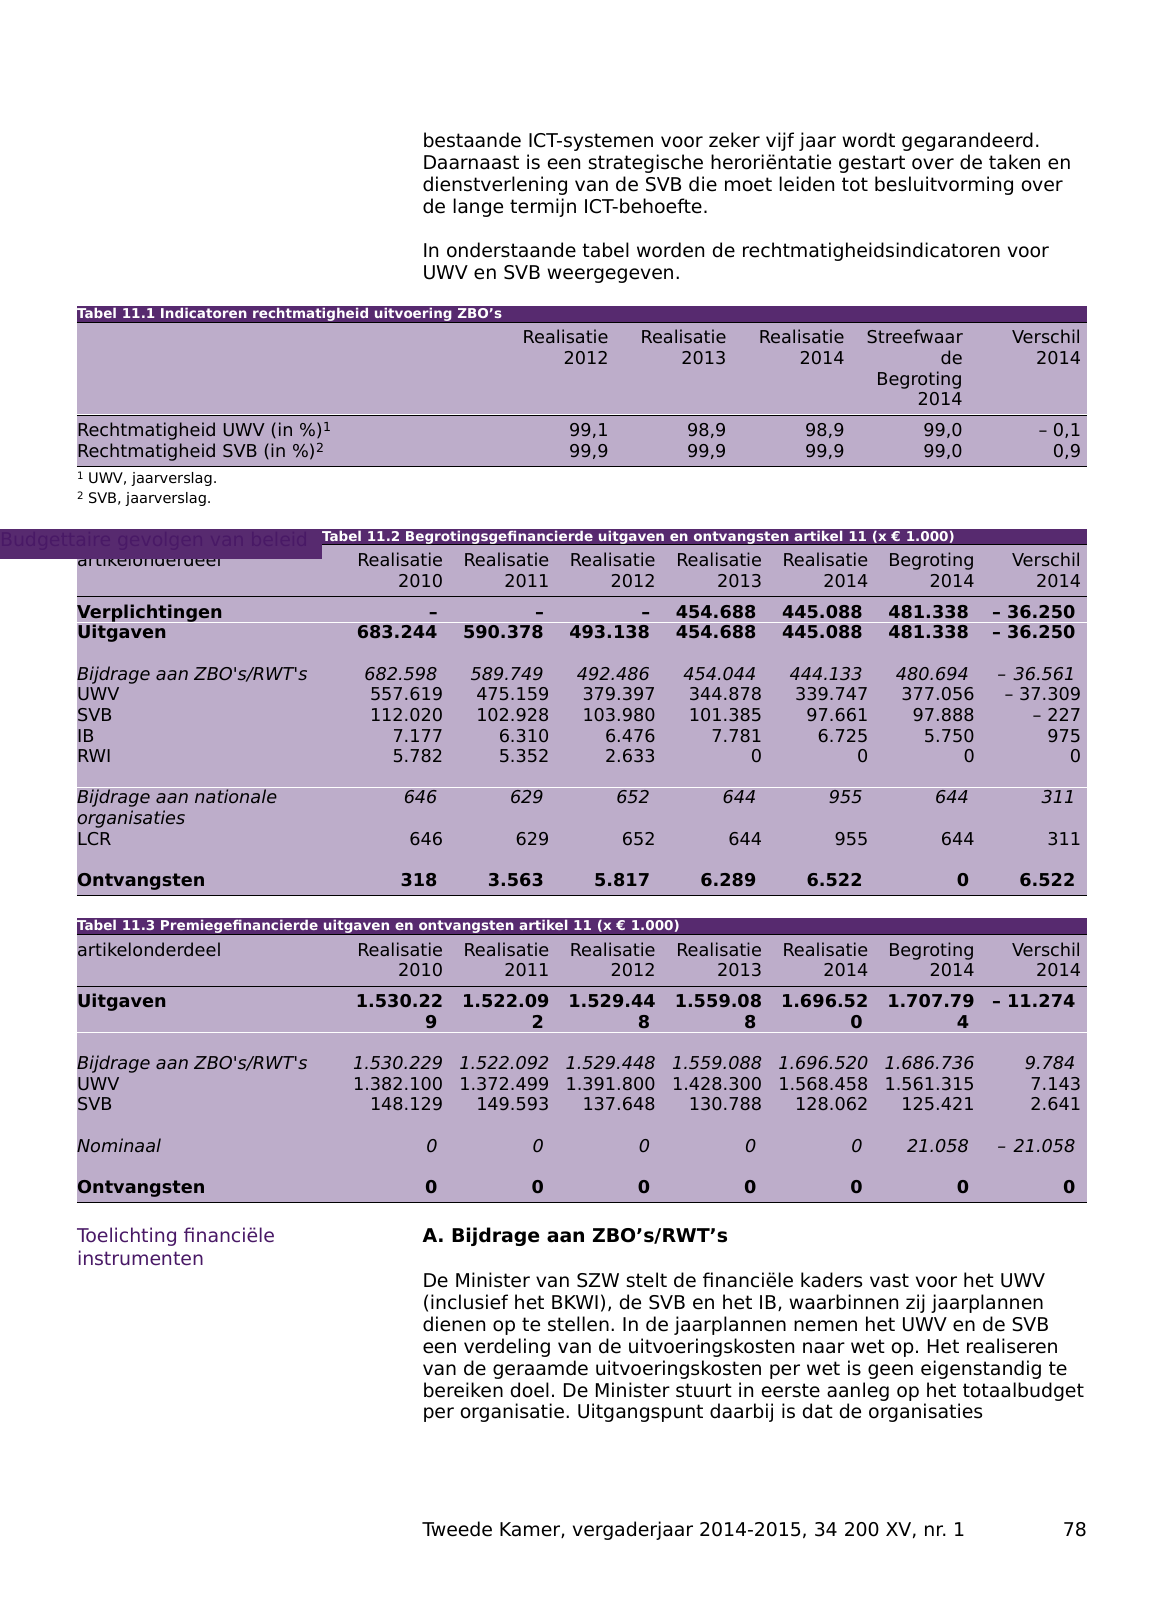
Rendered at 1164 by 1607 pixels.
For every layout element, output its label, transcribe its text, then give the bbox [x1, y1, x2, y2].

table_cell 99,9 [614, 441, 732, 466]
table_cell 1.382.100 [343, 1074, 449, 1094]
table_cell Nominaal [77, 1136, 342, 1156]
table_cell 975 [980, 726, 1087, 746]
table_cell Realisatie 2010 [343, 545, 449, 596]
table_cell [768, 767, 874, 787]
table_cell 7.781 [661, 726, 768, 746]
table_cell [874, 1033, 980, 1053]
table_cell 0 [768, 746, 874, 767]
table_cell 21.058 [874, 1136, 980, 1156]
table_cell 481.338 [874, 623, 980, 643]
table_cell 5.352 [449, 746, 555, 767]
table_cell 99,9 [496, 441, 614, 466]
table_cell Realisatie 2012 [496, 323, 614, 414]
table_cell IB [77, 726, 342, 746]
table_cell 128.062 [768, 1094, 874, 1115]
table_cell [874, 1115, 980, 1136]
text De Minister van SZW stelt de financiële kaders vast voor het UWV (inclusief het BKWI), de SVB en het IB, waarbinnen zij jaarplannen dienen op te stellen. In de jaarplannen nemen het UWV en de SVB een verdeling van de uitvoeringskosten naar wet op. Het realiseren van de geraamde uitvoeringskosten per wet is geen eigenstandig te bereiken doel. De Minister stuurt in eerste aanleg op het totaalbudget per organisatie. Uitgangspunt daarbij is dat de organisaties [422, 1269, 1087, 1423]
table_cell 493.138 [555, 623, 661, 643]
table_cell LCR [77, 829, 342, 849]
table_cell 646 [343, 788, 449, 829]
table_cell Streefwaarde Begroting 2014 [850, 323, 968, 414]
table_cell 0 [555, 1136, 661, 1156]
table_cell [343, 1033, 449, 1053]
table_cell [77, 643, 342, 664]
table_cell 644 [661, 829, 768, 849]
table_cell [77, 323, 496, 414]
table_cell [980, 643, 1087, 664]
table_cell 1.391.800 [555, 1074, 661, 1094]
table_cell 0 [661, 1136, 768, 1156]
table_cell 101.385 [661, 705, 768, 726]
table_cell Realisatie 2013 [661, 935, 768, 986]
table_cell [77, 1156, 342, 1177]
subtitle A. Bijdrage aan ZBO’s/RWT’s [422, 1225, 1087, 1247]
table_cell 454.688 [661, 597, 768, 622]
table_cell Verschil 2014 [969, 323, 1087, 414]
table_cell – 36.250 [980, 597, 1087, 622]
table_cell Realisatie 2014 [768, 935, 874, 986]
table_cell 0 [980, 746, 1087, 767]
table_cell 99,0 [850, 441, 968, 466]
table_cell 7.143 [980, 1074, 1087, 1094]
table_cell Realisatie 2011 [449, 545, 555, 596]
table_cell 629 [449, 829, 555, 849]
table_cell 7.177 [343, 726, 449, 746]
table_cell UWV [77, 1074, 342, 1094]
text Toelichting financiële instrumenten [77, 1225, 399, 1269]
table_cell 1.522.092 [449, 987, 555, 1032]
table_cell [555, 1156, 661, 1177]
text bestaande ICT-systemen voor zeker vijf jaar wordt gegarandeerd. Daarnaast is een strategische heroriëntatie gestart over de taken en dienstverlening van de SVB die moet leiden tot besluitvorming over de lange termijn ICT-behoefte. [422, 130, 1087, 218]
table_header Tabel 11.3 Premiegefinancierde uitgaven en ontvangsten artikel 11 (x € 1.000) [77, 918, 1087, 934]
table_cell 148.129 [343, 1094, 449, 1115]
table_cell 1.568.458 [768, 1074, 874, 1094]
table_cell [661, 643, 768, 664]
table_cell [555, 1115, 661, 1136]
table_cell artikelonderdeel [77, 545, 342, 596]
table_cell [874, 849, 980, 870]
table_cell 682.598 [343, 664, 449, 684]
table_cell 1.372.499 [449, 1074, 555, 1094]
table_cell 6.289 [661, 870, 768, 895]
table_cell 652 [555, 788, 661, 829]
table_cell RWI [77, 746, 342, 767]
table_cell Begroting 2014 [874, 545, 980, 596]
table_cell Bijdrage aan nationale organisaties [77, 788, 342, 829]
table_cell 1 UWV, jaarverslag. 2 SVB, jaarverslag. [77, 467, 1087, 507]
table_cell 379.397 [555, 684, 661, 705]
table_cell 0 [449, 1177, 555, 1202]
table_cell – [555, 597, 661, 622]
table_cell 377.056 [874, 684, 980, 705]
table_cell 137.648 [555, 1094, 661, 1115]
table_cell 0 [874, 746, 980, 767]
table_cell 99,1 [496, 416, 614, 441]
table_cell [661, 1156, 768, 1177]
table_cell 1.530.229 [343, 987, 449, 1032]
table_cell [555, 767, 661, 787]
table_cell 444.133 [768, 664, 874, 684]
table_cell 445.088 [768, 597, 874, 622]
table_cell [980, 1033, 1087, 1053]
table_cell 5.782 [343, 746, 449, 767]
table_cell 0 [343, 1177, 449, 1202]
table_cell Begroting 2014 [874, 935, 980, 986]
table_cell Uitgaven [77, 623, 342, 643]
table_cell 0 [449, 1136, 555, 1156]
table_cell [449, 643, 555, 664]
table_cell Realisatie 2014 [732, 323, 850, 414]
table_cell [343, 849, 449, 870]
table_cell 0 [874, 870, 980, 895]
table_cell 629 [449, 788, 555, 829]
table_cell Ontvangsten [77, 870, 342, 895]
table_cell Realisatie 2012 [555, 545, 661, 596]
table_cell [343, 1156, 449, 1177]
table_cell Rechtmatigheid SVB (in %)2 [77, 441, 496, 466]
table_cell [77, 849, 342, 870]
table_cell 646 [343, 829, 449, 849]
table_header Tabel 11.1 Indicatoren rechtmatigheid uitvoering ZBO’s [77, 306, 1087, 322]
table_cell – 36.561 [980, 664, 1087, 684]
table_cell 492.486 [555, 664, 661, 684]
table_cell 1.561.315 [874, 1074, 980, 1094]
table_cell Realisatie 2014 [768, 545, 874, 596]
table_cell [77, 1033, 342, 1053]
table_cell [874, 643, 980, 664]
table_cell 480.694 [874, 664, 980, 684]
table_cell [449, 849, 555, 870]
table_cell [980, 1115, 1087, 1136]
table_cell artikelonderdeel [77, 935, 342, 986]
table_cell 0 [768, 1136, 874, 1156]
table_cell 112.020 [343, 705, 449, 726]
table_cell 644 [661, 788, 768, 829]
table_cell 445.088 [768, 623, 874, 643]
table_cell [980, 1156, 1087, 1177]
table_cell [343, 1115, 449, 1136]
table_cell 311 [980, 829, 1087, 849]
table_cell 589.749 [449, 664, 555, 684]
table_cell [768, 1156, 874, 1177]
table_cell 5.750 [874, 726, 980, 746]
table_cell 98,9 [614, 416, 732, 441]
table_cell [77, 1115, 342, 1136]
table_cell 311 [980, 788, 1087, 829]
table_cell 454.688 [661, 623, 768, 643]
table_cell Verschil 2014 [980, 545, 1087, 596]
table_cell 0 [980, 1177, 1087, 1202]
table_cell [449, 767, 555, 787]
table_cell [980, 767, 1087, 787]
table_cell – 36.250 [980, 623, 1087, 643]
table_cell 6.522 [768, 870, 874, 895]
table_cell [77, 767, 342, 787]
table_cell – [449, 597, 555, 622]
table_cell – 37.309 [980, 684, 1087, 705]
table_cell 3.563 [449, 870, 555, 895]
table_cell 1.530.229 [343, 1053, 449, 1074]
table_cell 1.696.520 [768, 987, 874, 1032]
table_cell 1.559.088 [661, 987, 768, 1032]
table_cell 130.788 [661, 1094, 768, 1115]
table_cell 98,9 [732, 416, 850, 441]
table_cell 0 [768, 1177, 874, 1202]
table_cell – 0,1 [969, 416, 1087, 441]
table_cell 955 [768, 788, 874, 829]
table_cell [980, 849, 1087, 870]
table_cell Realisatie 2011 [449, 935, 555, 986]
table_cell Uitgaven [77, 987, 342, 1032]
table_cell 6.522 [980, 870, 1087, 895]
table_cell 9.784 [980, 1053, 1087, 1074]
table_cell 0,9 [969, 441, 1087, 466]
table_cell 149.593 [449, 1094, 555, 1115]
table_cell 0 [661, 746, 768, 767]
table_cell [449, 1033, 555, 1053]
table_cell 1.559.088 [661, 1053, 768, 1074]
table_cell [768, 643, 874, 664]
table_cell 99,0 [850, 416, 968, 441]
table_cell [449, 1156, 555, 1177]
table_cell 6.310 [449, 726, 555, 746]
table_cell 5.817 [555, 870, 661, 895]
table_cell 590.378 [449, 623, 555, 643]
table_cell 475.159 [449, 684, 555, 705]
table_cell Realisatie 2013 [614, 323, 732, 414]
table_cell [343, 767, 449, 787]
table_cell Realisatie 2012 [555, 935, 661, 986]
table_cell 0 [555, 1177, 661, 1202]
table_cell Ontvangsten [77, 1177, 342, 1202]
table_cell 102.928 [449, 705, 555, 726]
table_cell Verplichtingen [77, 597, 342, 622]
table_cell [555, 643, 661, 664]
table_cell 1.529.448 [555, 1053, 661, 1074]
table_cell [661, 767, 768, 787]
table_cell 2.633 [555, 746, 661, 767]
table_cell [874, 767, 980, 787]
table_cell – 227 [980, 705, 1087, 726]
table_cell 644 [874, 788, 980, 829]
table_cell – 21.058 [980, 1136, 1087, 1156]
table_cell Realisatie 2013 [661, 545, 768, 596]
table_cell [555, 849, 661, 870]
table_cell 683.244 [343, 623, 449, 643]
table_cell [343, 643, 449, 664]
table_cell 1.707.794 [874, 987, 980, 1032]
table_cell UWV [77, 684, 342, 705]
table_cell 1.529.448 [555, 987, 661, 1032]
table_cell Bijdrage aan ZBO's/RWT's [77, 1053, 342, 1074]
table_cell 125.421 [874, 1094, 980, 1115]
table_header Tabel 11.2 Begrotingsgefinancierde uitgaven en ontvangsten artikel 11 (x € 1.000) [0, 529, 1087, 559]
table_cell [661, 1115, 768, 1136]
table_cell [661, 1033, 768, 1053]
table_cell SVB [77, 1094, 342, 1115]
table_cell 2.641 [980, 1094, 1087, 1115]
table_cell [661, 849, 768, 870]
table_cell [768, 849, 874, 870]
table_cell 454.044 [661, 664, 768, 684]
table_cell 344.878 [661, 684, 768, 705]
table_cell 0 [661, 1177, 768, 1202]
table_cell 1.696.520 [768, 1053, 874, 1074]
table_cell – [343, 597, 449, 622]
table_cell Rechtmatigheid UWV (in %)1 [77, 416, 496, 441]
table_cell 103.980 [555, 705, 661, 726]
table_cell 318 [343, 870, 449, 895]
table_cell Bijdrage aan ZBO's/RWT's [77, 664, 342, 684]
table_cell Verschil 2014 [980, 935, 1087, 986]
table_cell [768, 1115, 874, 1136]
table_cell 99,9 [732, 441, 850, 466]
table_cell 1.522.092 [449, 1053, 555, 1074]
table_cell 955 [768, 829, 874, 849]
table_cell SVB [77, 705, 342, 726]
table_cell 0 [874, 1177, 980, 1202]
table_cell 1.428.300 [661, 1074, 768, 1094]
table_cell 97.888 [874, 705, 980, 726]
table_cell 644 [874, 829, 980, 849]
table_cell [874, 1156, 980, 1177]
table_cell 339.747 [768, 684, 874, 705]
table_cell – 11.274 [980, 987, 1087, 1032]
table_cell 6.476 [555, 726, 661, 746]
table_cell 0 [343, 1136, 449, 1156]
table_cell 481.338 [874, 597, 980, 622]
table_cell 97.661 [768, 705, 874, 726]
table_cell [449, 1115, 555, 1136]
table_cell 6.725 [768, 726, 874, 746]
table_cell 652 [555, 829, 661, 849]
table_cell [768, 1033, 874, 1053]
text In onderstaande tabel worden de rechtmatigheidsindicatoren voor UWV en SVB weergegeven. [422, 240, 1087, 284]
table_cell 1.686.736 [874, 1053, 980, 1074]
table_cell 557.619 [343, 684, 449, 705]
table_cell [555, 1033, 661, 1053]
table_cell Realisatie 2010 [343, 935, 449, 986]
